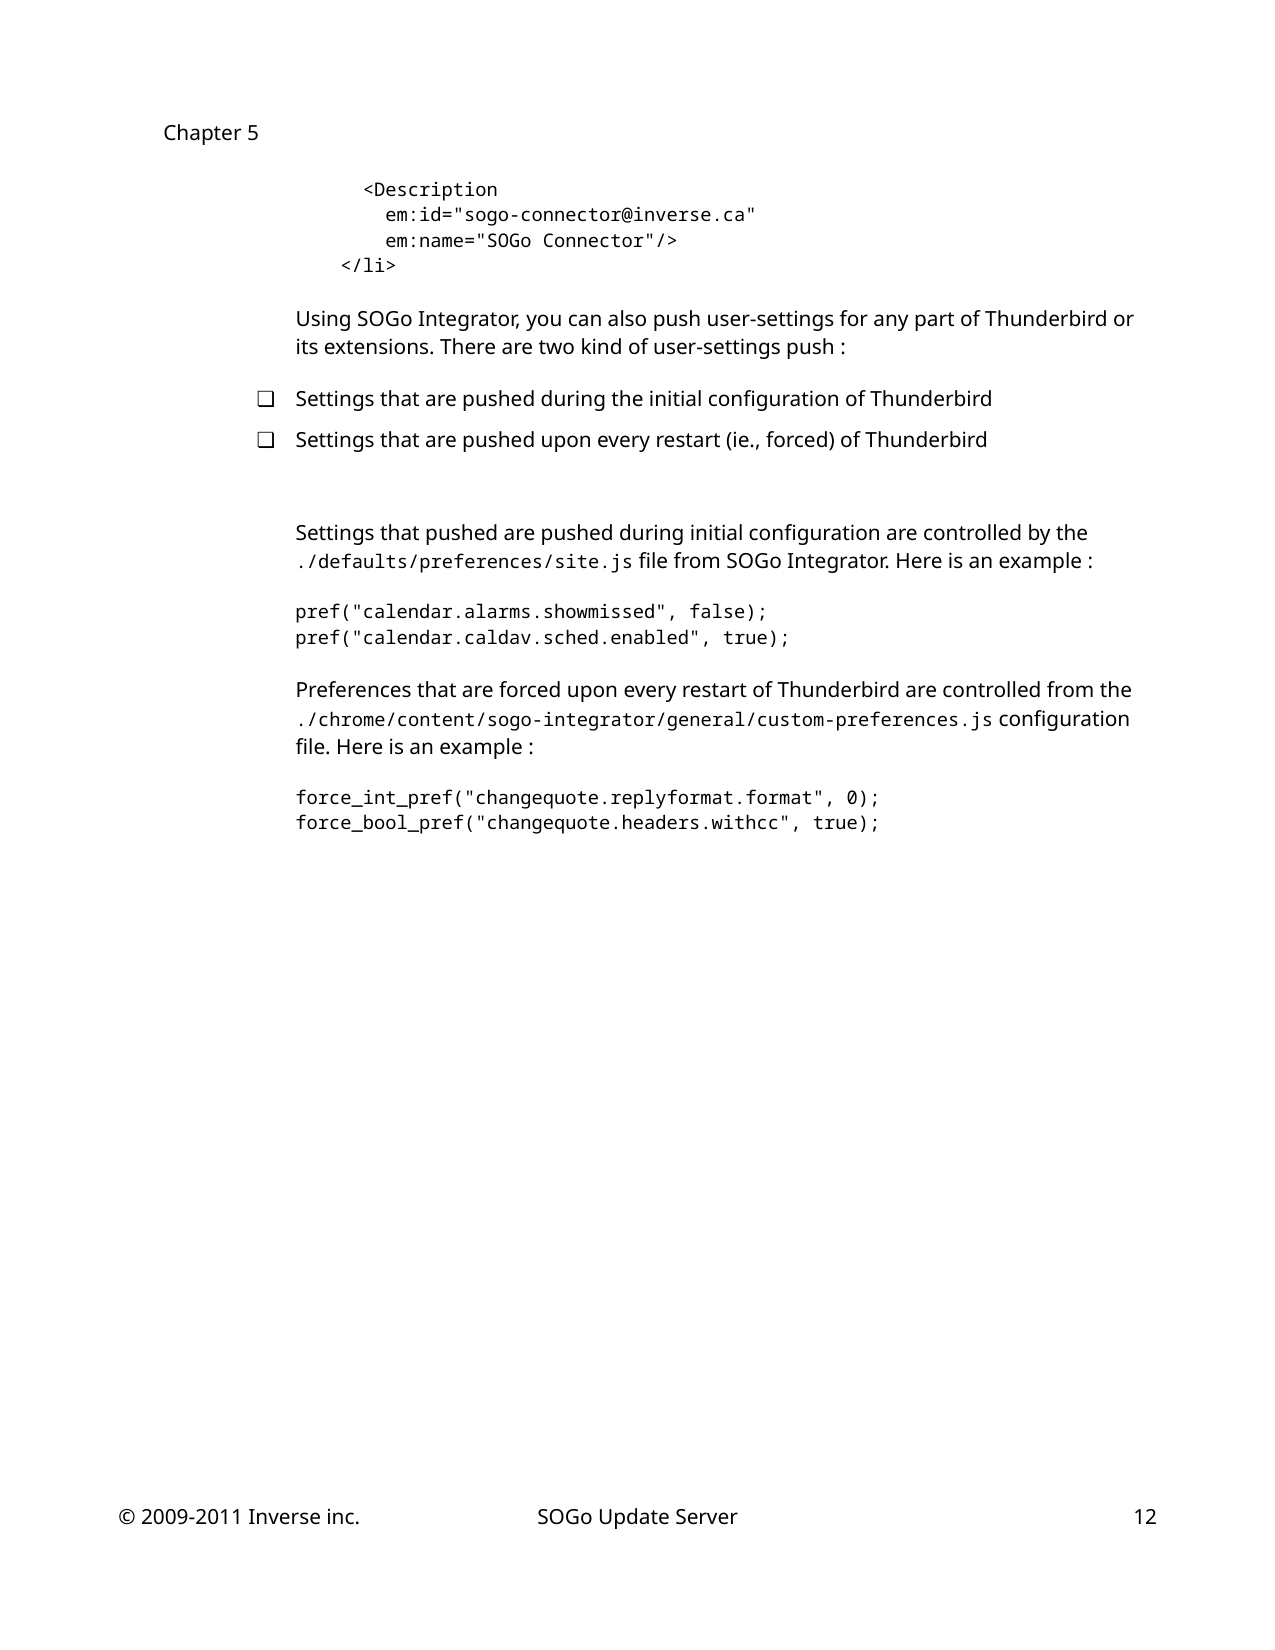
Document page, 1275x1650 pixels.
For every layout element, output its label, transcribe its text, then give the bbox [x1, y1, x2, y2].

text Using SOGo Integrator, you can also push user-settings for any part of Thunderbird or its extensions. There are two kind of user-settings push : [295, 304, 1157, 361]
list ❏ Settings that are pushed during the initial configuration of Thunderbird [256, 384, 1157, 413]
text <Description [295, 176, 1157, 202]
text force_bool_pref("changequote.headers.withcc", true); [295, 810, 1157, 835]
text pref("calendar.alarms.showmissed", false); [295, 599, 1157, 624]
list ❏ Settings that are pushed upon every restart (ie., forced) of Thunderbird [256, 425, 1157, 453]
text Preferences that are forced upon every restart of Thunderbird are controlled from the ./chrome/content/sogo-integrator/general/custom-preferences.js configuration file. Here is an example : [295, 675, 1157, 761]
text pref("calendar.caldav.sched.enabled", true); [295, 624, 1157, 650]
text Settings that pushed are pushed during initial configuration are controlled by the ./defaults/preferences/site.js file from SOGo Integrator. Here is an example : [295, 518, 1157, 575]
text </li> [295, 253, 1157, 278]
text em:id="sogo-connector@inverse.ca" [295, 202, 1157, 227]
text em:name="SOGo Connector"/> [295, 227, 1157, 253]
text force_int_pref("changequote.replyformat.format", 0); [295, 784, 1157, 810]
